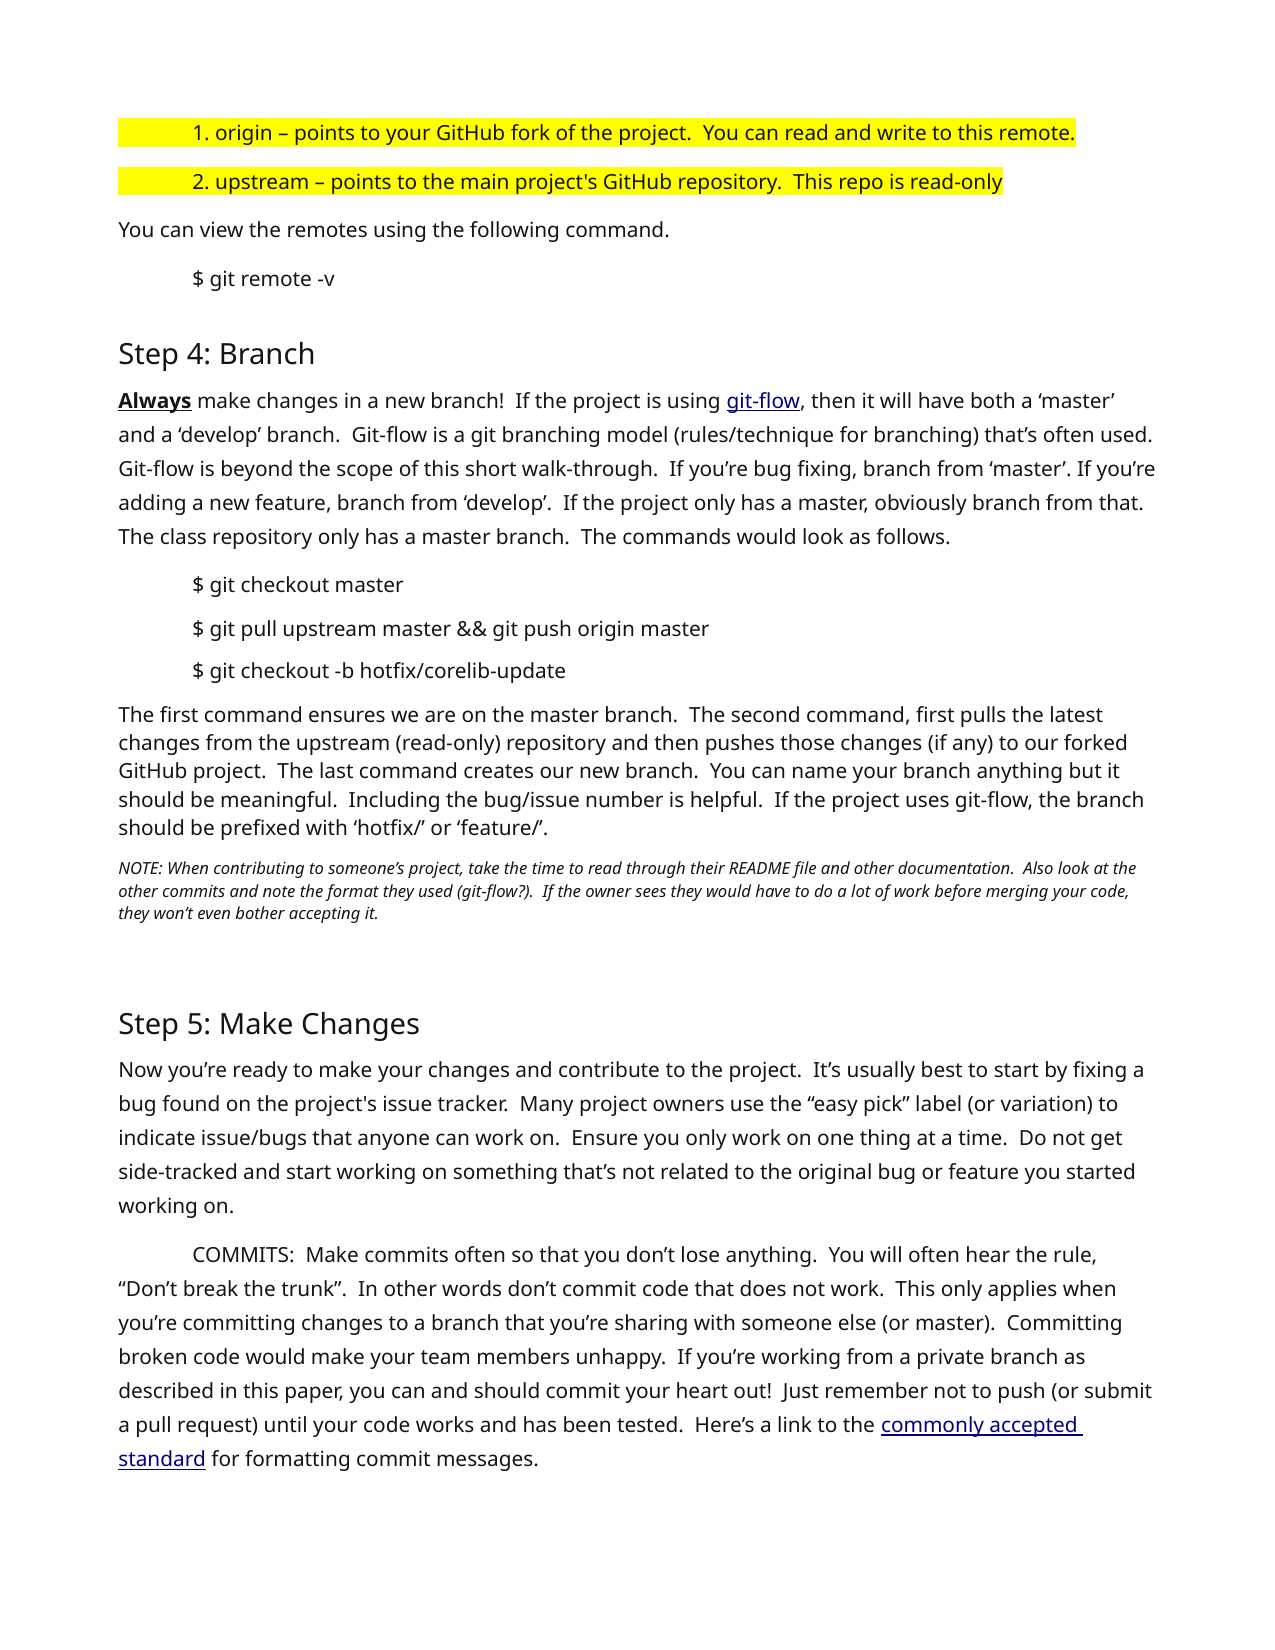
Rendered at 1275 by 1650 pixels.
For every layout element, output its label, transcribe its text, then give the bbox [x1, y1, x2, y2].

subtitle Step 5: Make Changes [118, 1003, 1157, 1043]
text 2. upstream – points to the main project's GitHub repository. This repo is read-only [118, 167, 1157, 195]
subtitle Step 4: Branch [118, 333, 1157, 373]
text NOTE: When contributing to someone’s project, take the time to read through their README file and other documentation. Also look at the other commits and note the format they used (git-flow?). If the owner sees they would have to do a lot of work before merging your code, they won’t even bother accepting it. [118, 856, 1157, 924]
text The first command ensures we are on the master branch. The second command, first pulls the latest changes from the upstream (read-only) repository and then pushes those changes (if any) to our forked GitHub project. The last command creates our new branch. You can name your branch anything but it should be meaningful. Including the bug/issue number is helpful. If the project uses git-flow, the branch should be prefixed with ‘hotfix/’ or ‘feature/’. [118, 700, 1157, 842]
text $ git pull upstream master && git push origin master [118, 614, 1157, 642]
text You can view the remotes using the following command. [118, 215, 1157, 244]
text Always make changes in a new branch! If the project is using git-flow, then it will have both a ‘master’ and a ‘develop’ branch. Git-flow is a git branching model (rules/technique for branching) that’s often used. Git-flow is beyond the scope of this short walk-through. If you’re bug fixing, branch from ‘master’. If you’re adding a new feature, branch from ‘develop’. If the project only has a master, obviously branch from that. The class repository only has a master branch. The commands would look as follows. [118, 386, 1157, 550]
text $ git checkout master [118, 571, 1157, 599]
text $ git remote -v [118, 264, 1157, 292]
text $ git checkout -b hotfix/corelib-update [118, 657, 1157, 685]
text Now you’re ready to make your changes and contribute to the project. It’s usually best to start by fixing a bug found on the project's issue tracker. Many project owners use the “easy pick” label (or variation) to indicate issue/bugs that anyone can work on. Ensure you only work on one thing at a time. Do not get side-tracked and start working on something that’s not related to the original bug or feature you started working on. [118, 1055, 1157, 1220]
text 1. origin – points to your GitHub fork of the project. You can read and write to this remote. [118, 118, 1157, 147]
text COMMITS: Make commits often so that you don’t lose anything. You will often hear the rule, “Don’t break the trunk”. In other words don’t commit code that does not work. This only applies when you’re committing changes to a branch that you’re sharing with someone else (or master). Committing broken code would make your team members unhappy. If you’re working from a private branch as described in this paper, you can and should commit your heart out! Just remember not to push (or submit a pull request) until your code works and has been tested. Here’s a link to the commonly accepted standard for formatting commit messages. [118, 1240, 1157, 1473]
